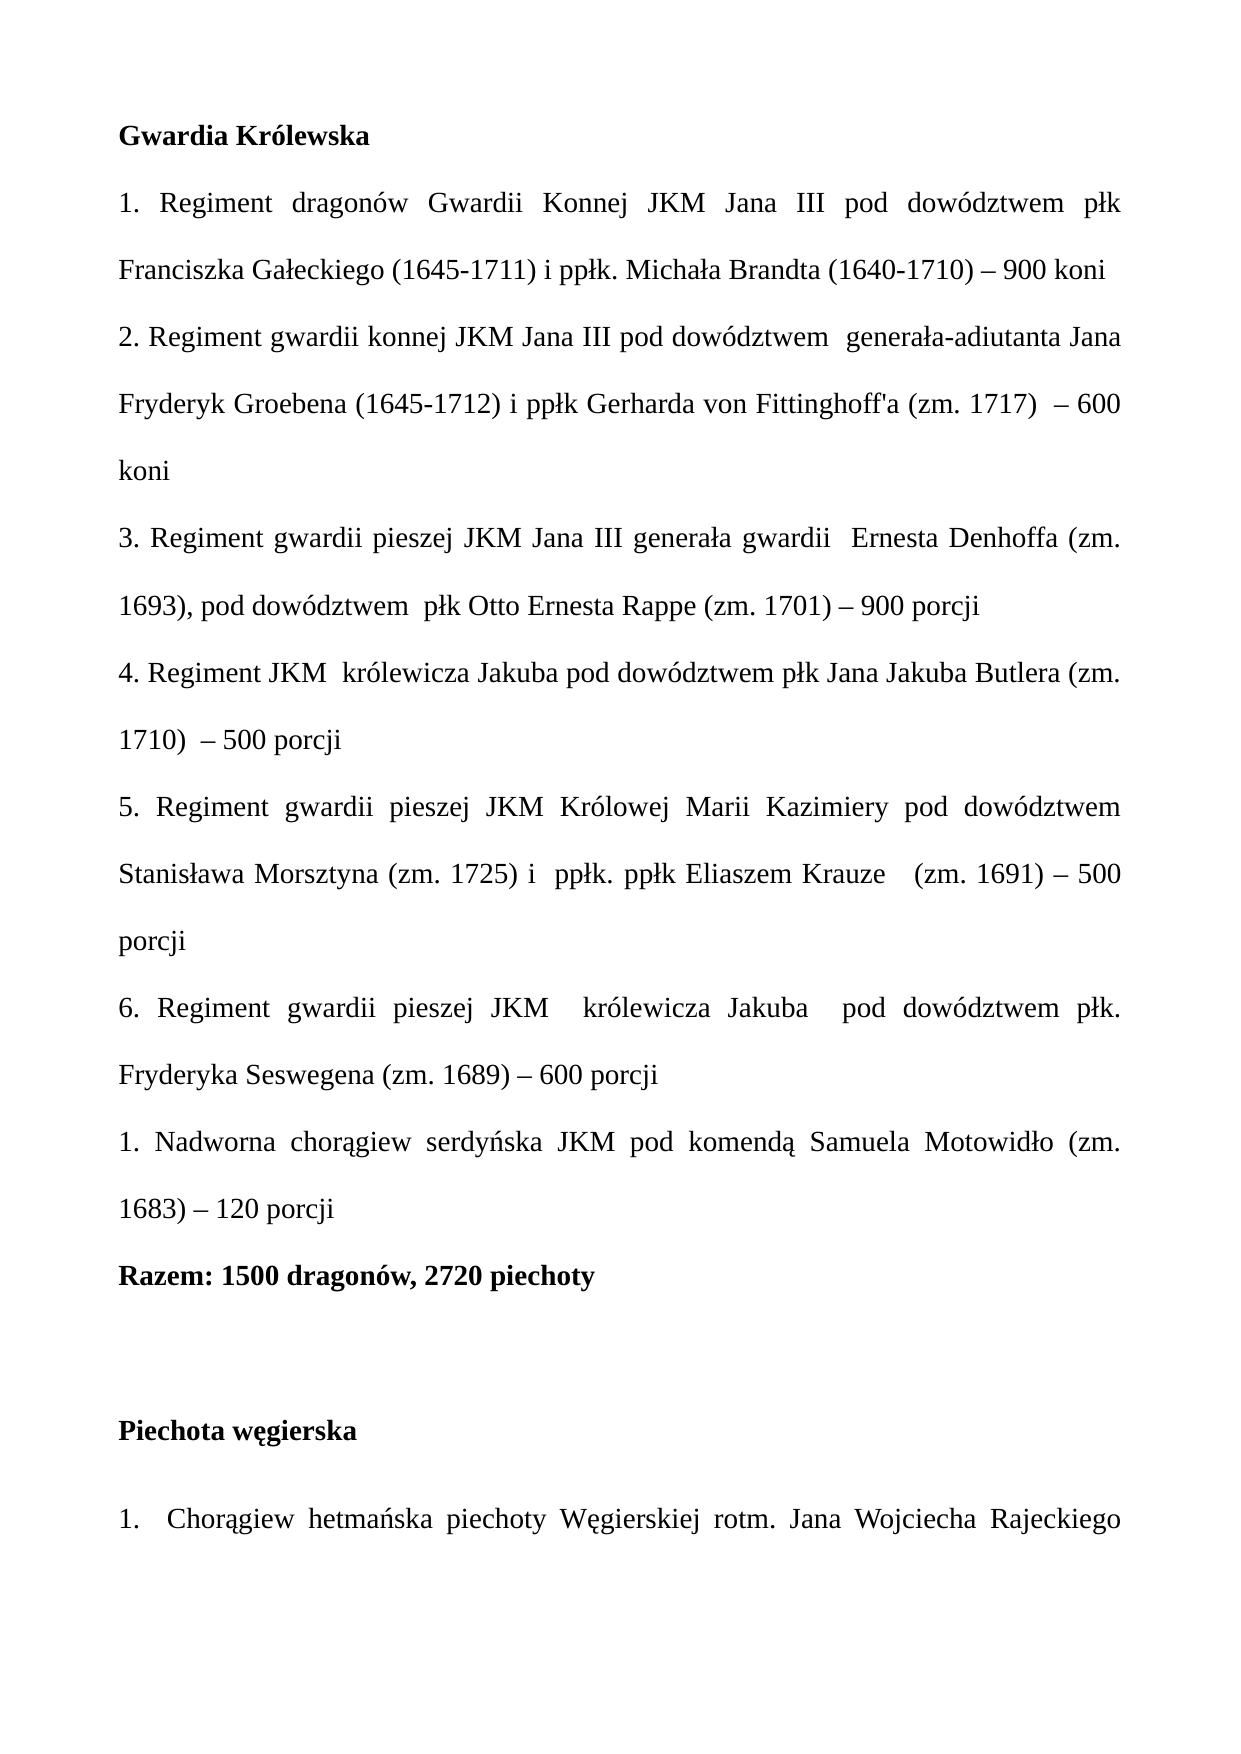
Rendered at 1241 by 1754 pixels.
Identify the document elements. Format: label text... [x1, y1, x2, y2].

text 1. Nadworna chorągiew serdyńska JKM pod komendą Samuela Motowidło (zm. 1683) – 120 porcji [118, 1124, 1122, 1225]
text 2. Regiment gwardii konnej JKM Jana III pod dowództwem generała-adiutanta Jana Fryderyk Groebena (1645-1712) i ppłk Gerharda von Fittinghoff'a (zm. 1717) – 600 koni [118, 319, 1122, 487]
text 3. Regiment gwardii pieszej JKM Jana III generała gwardii Ernesta Denhoffa (zm. 1693), pod dowództwem płk Otto Ernesta Rappe (zm. 1701) – 900 porcji [118, 521, 1122, 621]
text Piechota węgierska [118, 1413, 1122, 1447]
text 6. Regiment gwardii pieszej JKM królewicza Jakuba pod dowództwem płk. Fryderyka Seswegena (zm. 1689) – 600 porcji [118, 990, 1122, 1091]
text Razem: 1500 dragonów, 2720 piechoty [118, 1258, 1122, 1292]
text Gwardia Królewska [118, 118, 1122, 152]
text 1. Chorągiew hetmańska piechoty Węgierskiej rotm. Jana Wojciecha Rajeckiego [118, 1501, 1122, 1535]
text 5. Regiment gwardii pieszej JKM Królowej Marii Kazimiery pod dowództwem Stanisława Morsztyna (zm. 1725) i ppłk. ppłk Eliaszem Krauze (zm. 1691) – 500 porcji [118, 789, 1122, 957]
text 1. Regiment dragonów Gwardii Konnej JKM Jana III pod dowództwem płk Franciszka Gałeckiego (1645-1711) i ppłk. Michała Brandta (1640-1710) – 900 koni [118, 185, 1122, 286]
text 4. Regiment JKM królewicza Jakuba pod dowództwem płk Jana Jakuba Butlera (zm. 1710) – 500 porcji [118, 655, 1122, 755]
